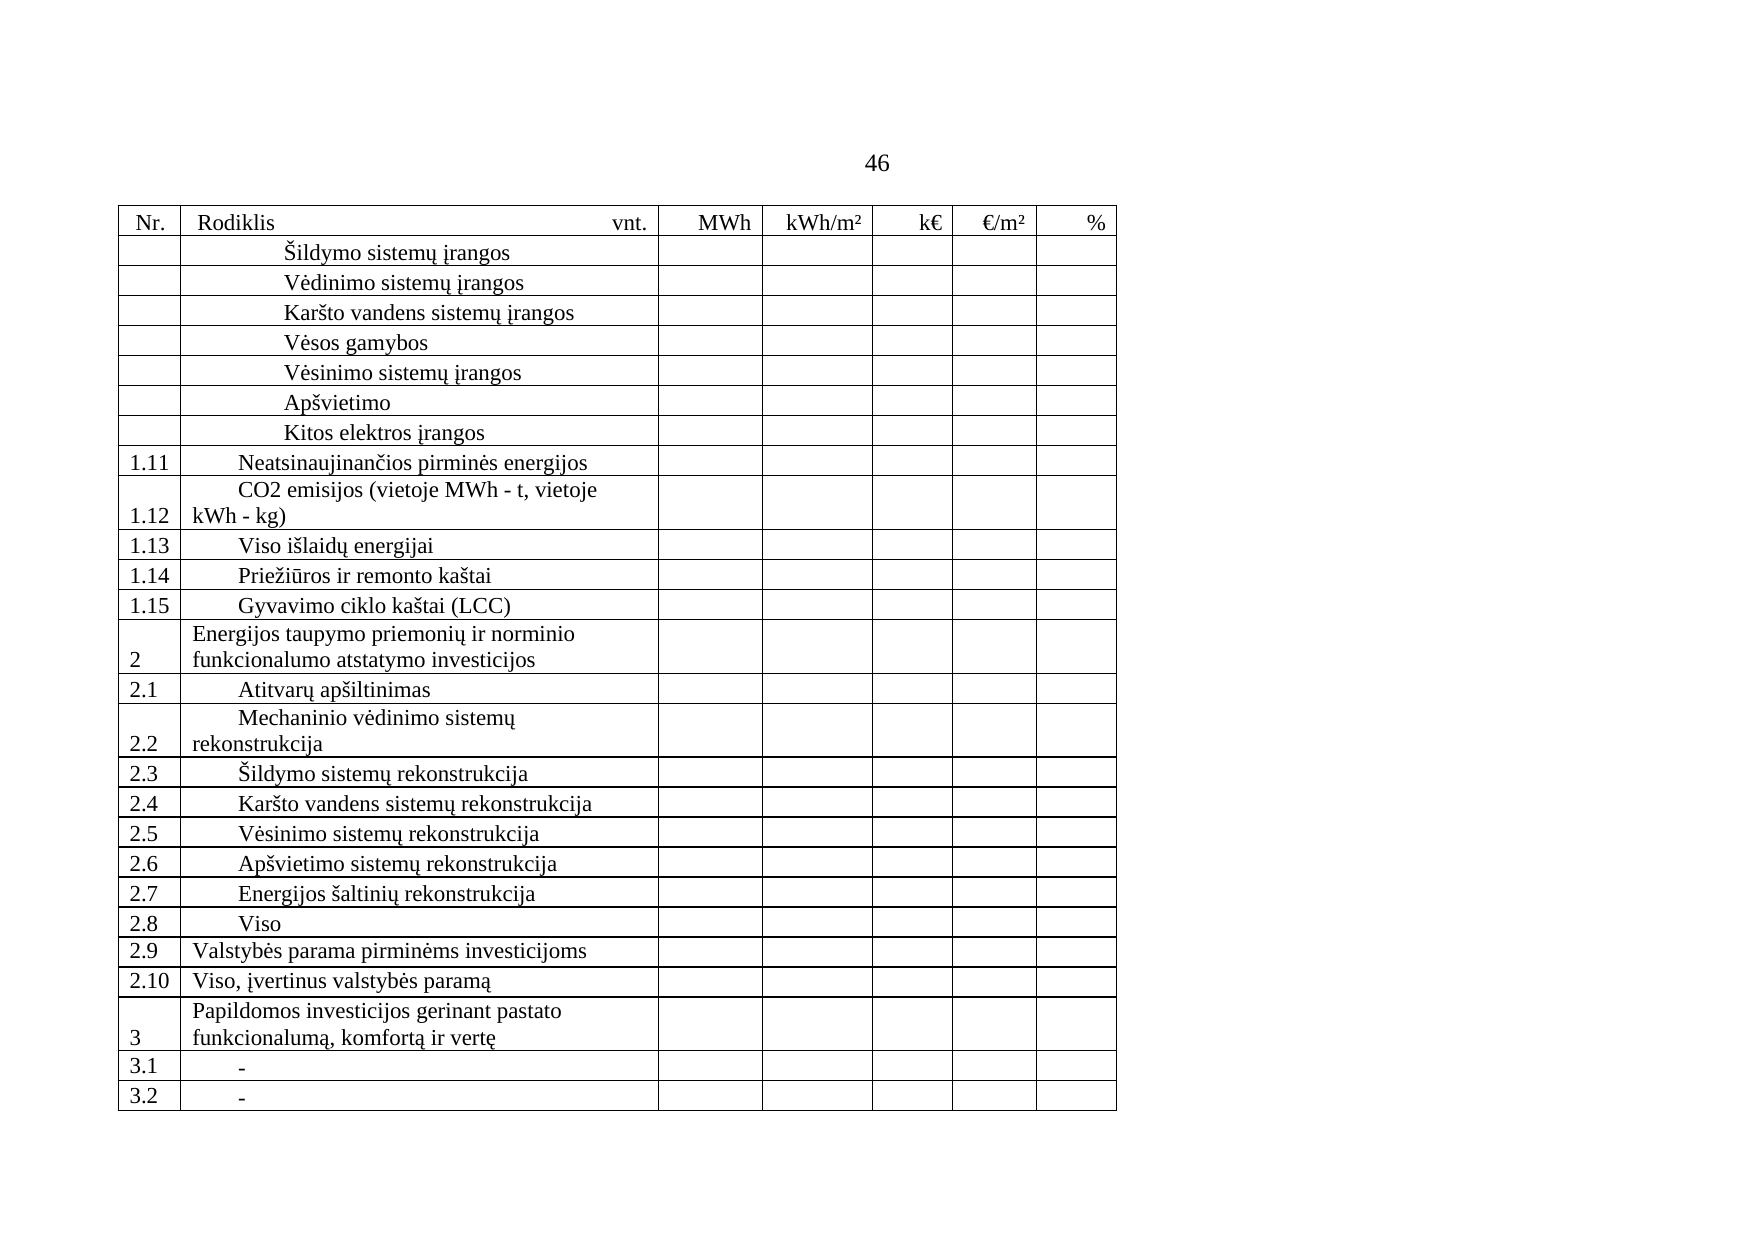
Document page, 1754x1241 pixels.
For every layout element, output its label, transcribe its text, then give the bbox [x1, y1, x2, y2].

table_cell Vėsinimo sistemų įrangos [181, 356, 658, 385]
table_header MWh [659, 206, 762, 235]
table_cell Apšvietimo sistemų rekonstrukcija [181, 848, 658, 876]
table_cell [659, 1081, 762, 1110]
table_cell 2.1 [119, 674, 180, 703]
table_header Rodiklis vnt. [181, 206, 658, 235]
table_cell [873, 704, 952, 756]
table_cell [763, 356, 872, 385]
table_cell Vėdinimo sistemų įrangos [181, 266, 658, 295]
table_cell [953, 704, 1036, 756]
table_cell [873, 266, 952, 295]
table_cell [1037, 998, 1116, 1050]
table_cell [873, 446, 952, 475]
table_cell [873, 560, 952, 589]
table_cell [659, 908, 762, 936]
table_cell [659, 560, 762, 589]
table_cell [763, 386, 872, 415]
table_cell [119, 266, 180, 295]
table_cell [1037, 908, 1116, 936]
table_cell Viso, įvertinus valstybės paramą [181, 968, 658, 996]
table_cell [1037, 848, 1116, 876]
table_cell [953, 446, 1036, 475]
table_cell Kitos elektros įrangos [181, 416, 658, 445]
table_cell [659, 704, 762, 756]
table_cell [953, 620, 1036, 673]
table_cell [763, 416, 872, 445]
table_cell [659, 938, 762, 966]
table_cell - [181, 1081, 658, 1110]
table_cell Priežiūros ir remonto kaštai [181, 560, 658, 589]
table_cell [659, 818, 762, 846]
table_cell [873, 296, 952, 325]
table_cell [119, 416, 180, 445]
table_cell [763, 590, 872, 619]
table_cell [953, 1051, 1036, 1080]
table_cell [119, 236, 180, 265]
table_cell [119, 296, 180, 325]
table_cell [1037, 446, 1116, 475]
table_cell Šildymo sistemų rekonstrukcija [181, 758, 658, 786]
table_cell [1037, 530, 1116, 559]
table_cell 2.9 [119, 938, 180, 966]
table_cell [659, 590, 762, 619]
table_cell [1037, 476, 1116, 529]
table_cell [659, 1051, 762, 1080]
table_cell [953, 938, 1036, 966]
table_cell 1.12 [119, 476, 180, 529]
table_cell [763, 878, 872, 906]
table_cell [953, 590, 1036, 619]
table_cell [873, 326, 952, 355]
table_cell [873, 938, 952, 966]
table_cell [953, 236, 1036, 265]
table_cell [1037, 620, 1116, 673]
table_cell [873, 386, 952, 415]
table_cell [659, 296, 762, 325]
table_header kWh/m² [763, 206, 872, 235]
table_cell [1037, 590, 1116, 619]
table_cell 1.14 [119, 560, 180, 589]
table_cell 2.3 [119, 758, 180, 786]
table_cell [873, 818, 952, 846]
table_header Nr. [119, 206, 180, 235]
table_cell [953, 296, 1036, 325]
table_cell [763, 266, 872, 295]
table_cell [763, 1081, 872, 1110]
table_cell [1037, 356, 1116, 385]
table_cell [1037, 758, 1116, 786]
table_cell [953, 968, 1036, 996]
table_cell - [181, 1051, 658, 1080]
table_cell [763, 998, 872, 1050]
table_cell [659, 788, 762, 816]
table_cell Viso [181, 908, 658, 936]
table_cell [1037, 818, 1116, 846]
table_cell Mechaninio vėdinimo sistemų rekonstrukcija [181, 704, 658, 756]
table_cell [1037, 326, 1116, 355]
table_cell [1037, 674, 1116, 703]
table_header k€ [873, 206, 952, 235]
table_cell CO2 emisijos (vietoje MWh - t, vietoje kWh - kg) [181, 476, 658, 529]
table_cell [763, 758, 872, 786]
table_cell [1037, 236, 1116, 265]
table_cell [763, 908, 872, 936]
table_cell [659, 326, 762, 355]
table_cell [763, 848, 872, 876]
table_cell [873, 848, 952, 876]
table_cell [953, 848, 1036, 876]
table_cell [763, 1051, 872, 1080]
table_cell Karšto vandens sistemų rekonstrukcija [181, 788, 658, 816]
table_cell [953, 788, 1036, 816]
table_cell [953, 416, 1036, 445]
table_cell [873, 908, 952, 936]
table_cell [659, 848, 762, 876]
table_cell [1037, 704, 1116, 756]
table_cell Atitvarų apšiltinimas [181, 674, 658, 703]
table_cell [953, 674, 1036, 703]
table_cell [873, 1081, 952, 1110]
table_cell [953, 758, 1036, 786]
table_cell 2.2 [119, 704, 180, 756]
table_cell [119, 326, 180, 355]
table_cell [873, 416, 952, 445]
table_cell [953, 356, 1036, 385]
table_cell [1037, 266, 1116, 295]
table_cell [659, 476, 762, 529]
table_cell [953, 818, 1036, 846]
table_cell 1.11 [119, 446, 180, 475]
table_cell [1037, 1051, 1116, 1080]
table_cell 3.2 [119, 1081, 180, 1110]
table_cell [659, 620, 762, 673]
table_header €/m² [953, 206, 1036, 235]
table_cell [873, 590, 952, 619]
table_cell [763, 560, 872, 589]
table_cell [119, 356, 180, 385]
table_cell Apšvietimo [181, 386, 658, 415]
table_cell [763, 446, 872, 475]
table_cell [953, 386, 1036, 415]
table_cell [873, 998, 952, 1050]
table_cell [659, 416, 762, 445]
table_cell [953, 326, 1036, 355]
table_cell [659, 968, 762, 996]
table_cell [953, 560, 1036, 589]
table_cell [763, 530, 872, 559]
table_cell 3.1 [119, 1051, 180, 1080]
table_cell Energijos taupymo priemonių ir norminio funkcionalumo atstatymo investicijos [181, 620, 658, 673]
table_cell [1037, 878, 1116, 906]
table_cell [763, 968, 872, 996]
table_cell 2.7 [119, 878, 180, 906]
table_cell [659, 674, 762, 703]
table_cell 2.6 [119, 848, 180, 876]
table_cell [873, 356, 952, 385]
table_cell [873, 878, 952, 906]
table_cell [953, 1081, 1036, 1110]
table_cell Vėsos gamybos [181, 326, 658, 355]
table_cell 2.10 [119, 968, 180, 996]
table_cell 2.5 [119, 818, 180, 846]
table_cell [953, 476, 1036, 529]
table_cell 2.4 [119, 788, 180, 816]
table_cell [1037, 560, 1116, 589]
table_cell [873, 788, 952, 816]
table_cell [659, 266, 762, 295]
table_cell [659, 530, 762, 559]
table_cell [659, 356, 762, 385]
table_cell [1037, 416, 1116, 445]
table_cell 2.8 [119, 908, 180, 936]
table_cell Karšto vandens sistemų įrangos [181, 296, 658, 325]
table_cell [1037, 386, 1116, 415]
table_cell Valstybės parama pirminėms investicijoms [181, 938, 658, 966]
table_cell 3 [119, 998, 180, 1050]
table_cell [763, 818, 872, 846]
table_cell [1037, 968, 1116, 996]
table_cell [763, 326, 872, 355]
table_cell [763, 788, 872, 816]
table_cell Vėsinimo sistemų rekonstrukcija [181, 818, 658, 846]
table_cell 1.15 [119, 590, 180, 619]
table_cell [873, 758, 952, 786]
table_cell [763, 674, 872, 703]
table_cell Šildymo sistemų įrangos [181, 236, 658, 265]
table_cell [659, 998, 762, 1050]
table_cell [763, 938, 872, 966]
table_cell Energijos šaltinių rekonstrukcija [181, 878, 658, 906]
table_cell [873, 530, 952, 559]
table_cell [873, 674, 952, 703]
table_cell [659, 236, 762, 265]
table_cell [659, 758, 762, 786]
table_cell 1.13 [119, 530, 180, 559]
table_cell [873, 620, 952, 673]
table_cell [953, 878, 1036, 906]
table_cell [659, 878, 762, 906]
table_cell [953, 998, 1036, 1050]
table_cell [763, 704, 872, 756]
table_cell [659, 446, 762, 475]
table_cell [1037, 296, 1116, 325]
table_cell [873, 1051, 952, 1080]
table_cell [1037, 1081, 1116, 1110]
table_cell Neatsinaujinančios pirminės energijos [181, 446, 658, 475]
table_cell [953, 908, 1036, 936]
table_cell [953, 530, 1036, 559]
table_cell [659, 386, 762, 415]
table_cell [763, 296, 872, 325]
table_cell Papildomos investicijos gerinant pastato funkcionalumą, komfortą ir vertę [181, 998, 658, 1050]
table_cell [1037, 938, 1116, 966]
table_cell [873, 968, 952, 996]
table_header % [1037, 206, 1116, 235]
table_cell [953, 266, 1036, 295]
table_cell Gyvavimo ciklo kaštai (LCC) [181, 590, 658, 619]
table_cell [119, 386, 180, 415]
table_cell Viso išlaidų energijai [181, 530, 658, 559]
table_cell [873, 236, 952, 265]
table_cell [763, 620, 872, 673]
table_cell [1037, 788, 1116, 816]
table_cell 2 [119, 620, 180, 673]
table_cell [763, 236, 872, 265]
table_cell [763, 476, 872, 529]
table_cell [873, 476, 952, 529]
